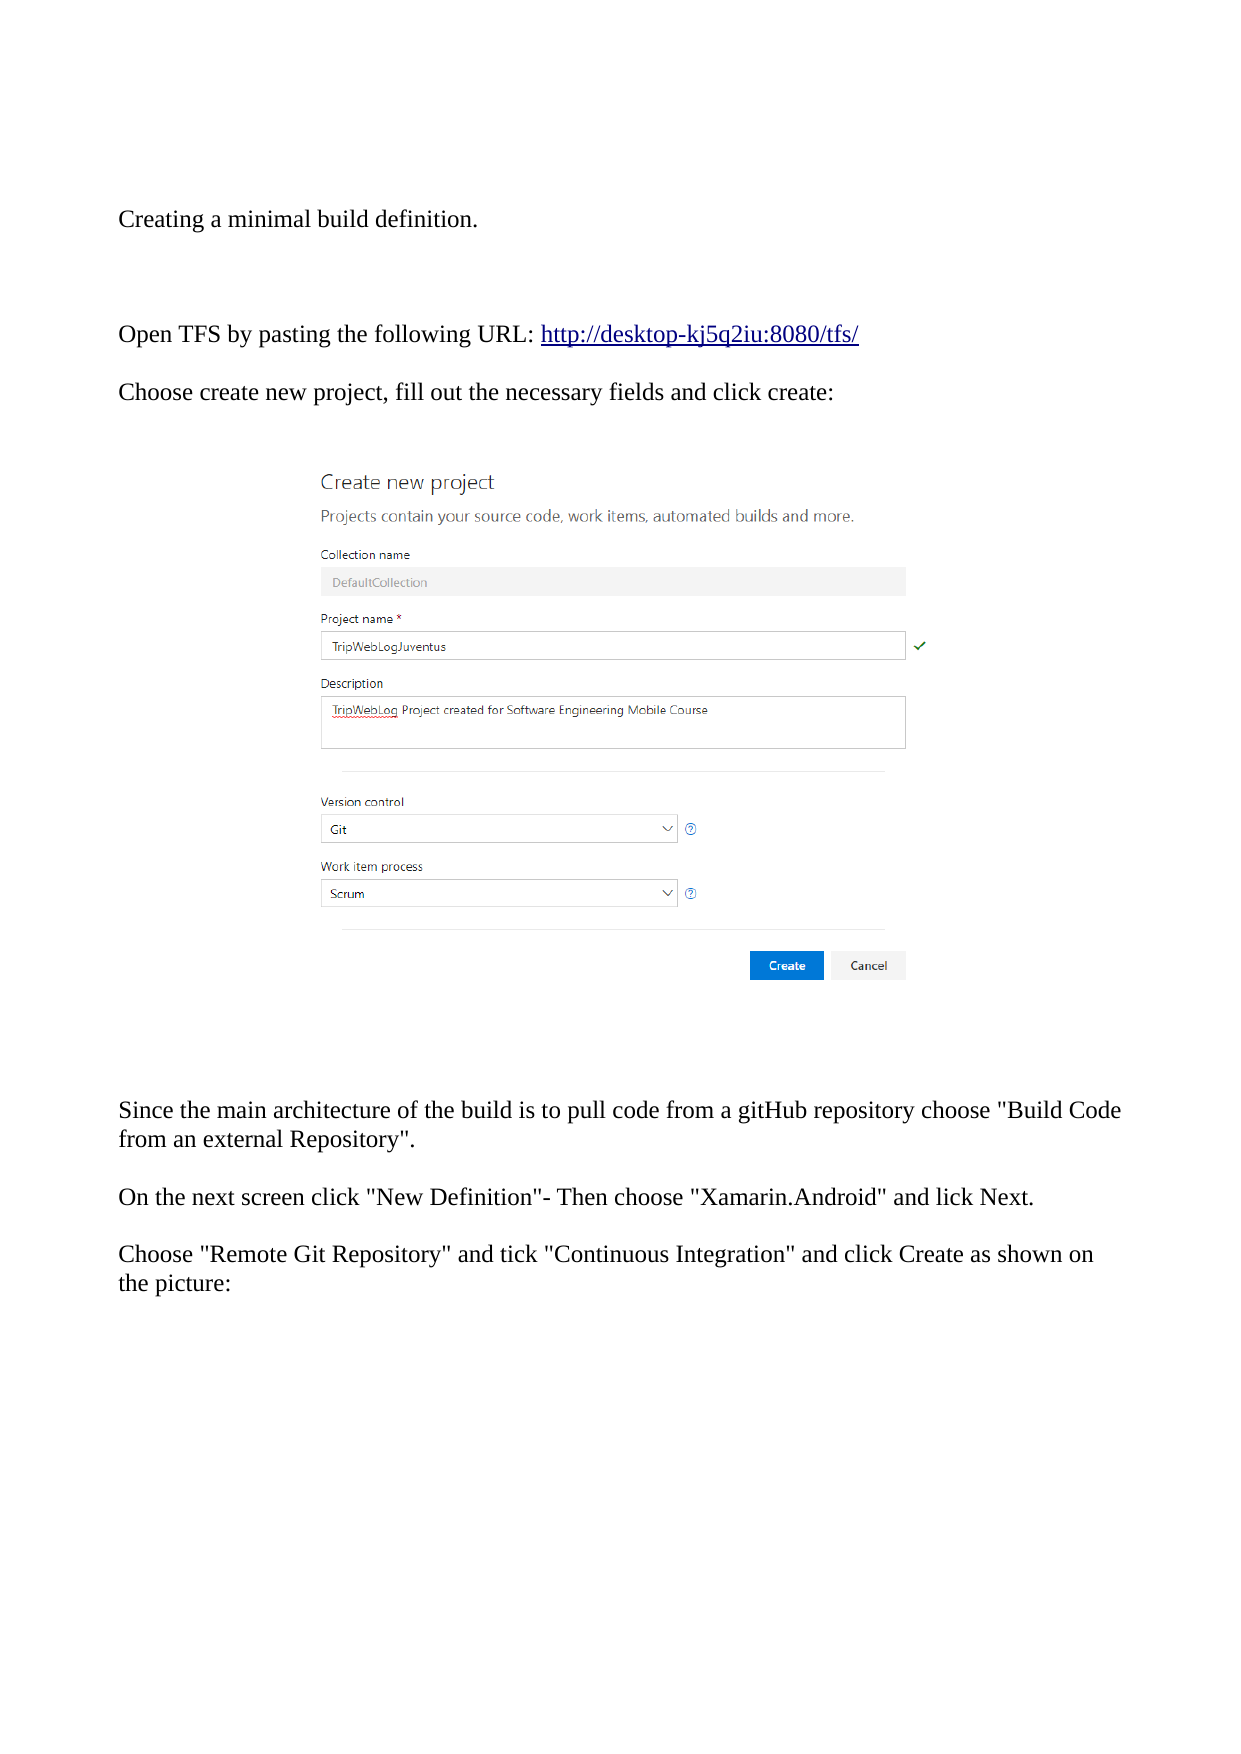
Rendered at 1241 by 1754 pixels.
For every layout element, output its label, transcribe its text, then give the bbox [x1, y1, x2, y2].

text Open TFS by pasting the following URL: http://desktop-kj5q2iu:8080/tfs/ [118, 319, 1122, 348]
text Creating a minimal build definition. [118, 204, 1122, 233]
text Choose "Remote Git Repository" and tick "Continuous Integration" and click Create as shown on the picture: [118, 1239, 1122, 1297]
text Since the main architecture of the build is to pull code from a gitHub repository choose "Build Code from an external Repository". [118, 1096, 1122, 1153]
text On the next screen click "New Definition"- Then choose "Xamarin.Android" and lick Next. [118, 1182, 1122, 1211]
picture [313, 463, 928, 998]
text Choose create new project, fill out the necessary fields and click create: [118, 377, 1122, 406]
